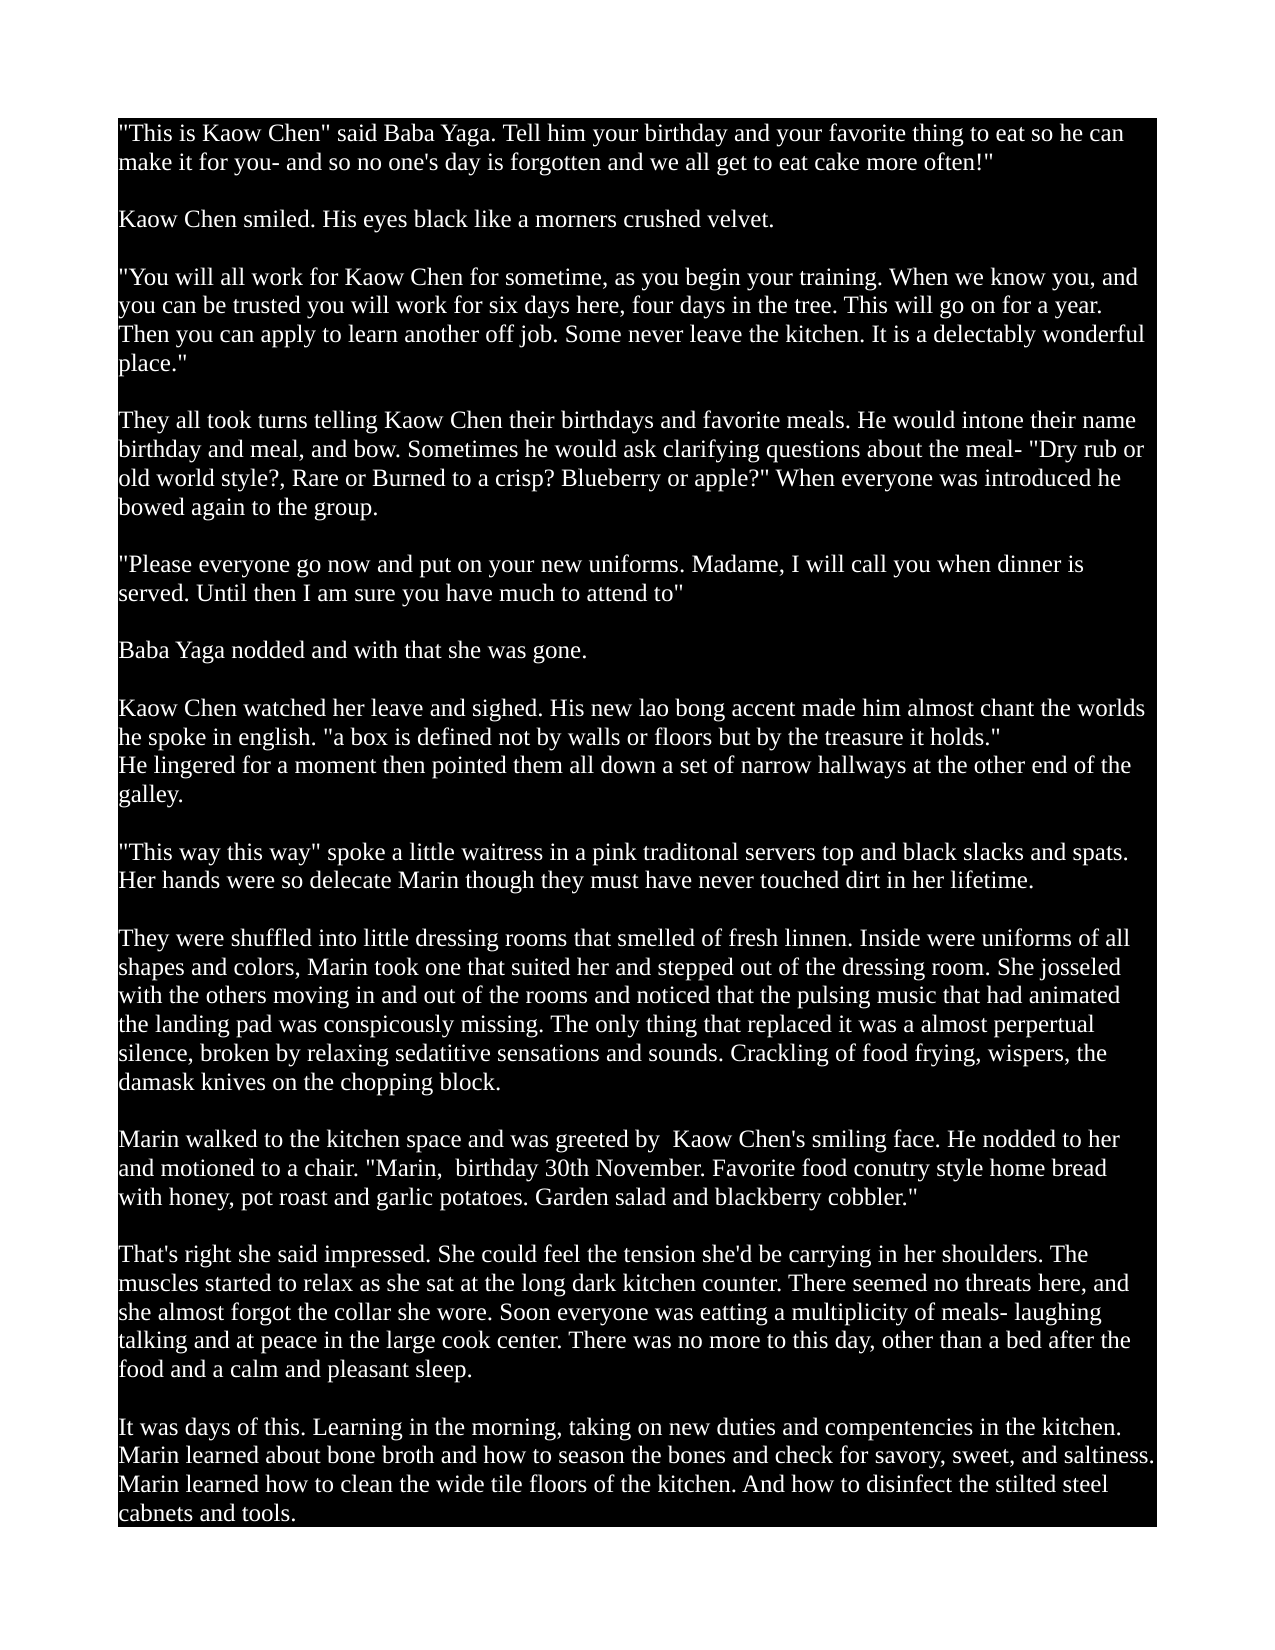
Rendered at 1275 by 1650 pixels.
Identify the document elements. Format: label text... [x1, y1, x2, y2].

text "This way this way" spoke a little waitress in a pink traditonal servers top and black slacks and spats. Her hands were so delecate Marin though they must have never touched dirt in her lifetime. [118, 837, 1157, 894]
text "This is Kaow Chen" said Baba Yaga. Tell him your birthday and your favorite thing to eat so he can make it for you- and so no one's day is forgotten and we all get to eat cake more often!" [118, 118, 1157, 176]
text They were shuffled into little dressing rooms that smelled of fresh linnen. Inside were uniforms of all shapes and colors, Marin took one that suited her and stepped out of the dressing room. She josseled with the others moving in and out of the rooms and noticed that the pulsing music that had animated the landing pad was conspicously missing. The only thing that replaced it was a almost perpertual silence, broken by relaxing sedatitive sensations and sounds. Crackling of food frying, wispers, the damask knives on the chopping block. [118, 923, 1157, 1096]
text Kaow Chen watched her leave and sighed. His new lao bong accent made him almost chant the worlds he spoke in english. "a box is defined not by walls or floors but by the treasure it holds." [118, 693, 1157, 751]
text They all took turns telling Kaow Chen their birthdays and favorite meals. He would intone their name birthday and meal, and bow. Sometimes he would ask clarifying questions about the meal- "Dry rub or old world style?, Rare or Burned to a crisp? Blueberry or apple?" When everyone was introduced he bowed again to the group. [118, 406, 1157, 521]
text Marin walked to the kitchen space and was greeted by Kaow Chen's smiling face. He nodded to her and motioned to a chair. "Marin, birthday 30th November. Favorite food conutry style home bread with honey, pot roast and garlic potatoes. Garden salad and blackberry cobbler." That's right she said impressed. She could feel the tension she'd be carrying in her shoulders. The muscles started to relax as she sat at the long dark kitchen counter. There seemed no threats here, and she almost forgot the collar she wore. Soon everyone was eatting a multiplicity of meals- laughing talking and at peace in the large cook center. There was no more to this day, other than a bed after the food and a calm and pleasant sleep. [118, 1124, 1157, 1383]
text "Please everyone go now and put on your new uniforms. Madame, I will call you when dinner is served. Until then I am sure you have much to attend to" [118, 549, 1157, 607]
text It was days of this. Learning in the morning, taking on new duties and compentencies in the kitchen. Marin learned about bone broth and how to season the bones and check for savory, sweet, and saltiness. Marin learned how to clean the wide tile floors of the kitchen. And how to disinfect the stilted steel cabnets and tools. [118, 1412, 1157, 1527]
text Baba Yaga nodded and with that she was gone. [118, 636, 1157, 664]
text Kaow Chen smiled. His eyes black like a morners crushed velvet. [118, 204, 1157, 233]
text He lingered for a moment then pointed them all down a set of narrow hallways at the other end of the galley. [118, 751, 1157, 808]
text "You will all work for Kaow Chen for sometime, as you begin your training. When we know you, and you can be trusted you will work for six days here, four days in the tree. This will go on for a year. Then you can apply to learn another off job. Some never leave the kitchen. It is a delectably wonderful place." [118, 262, 1157, 377]
